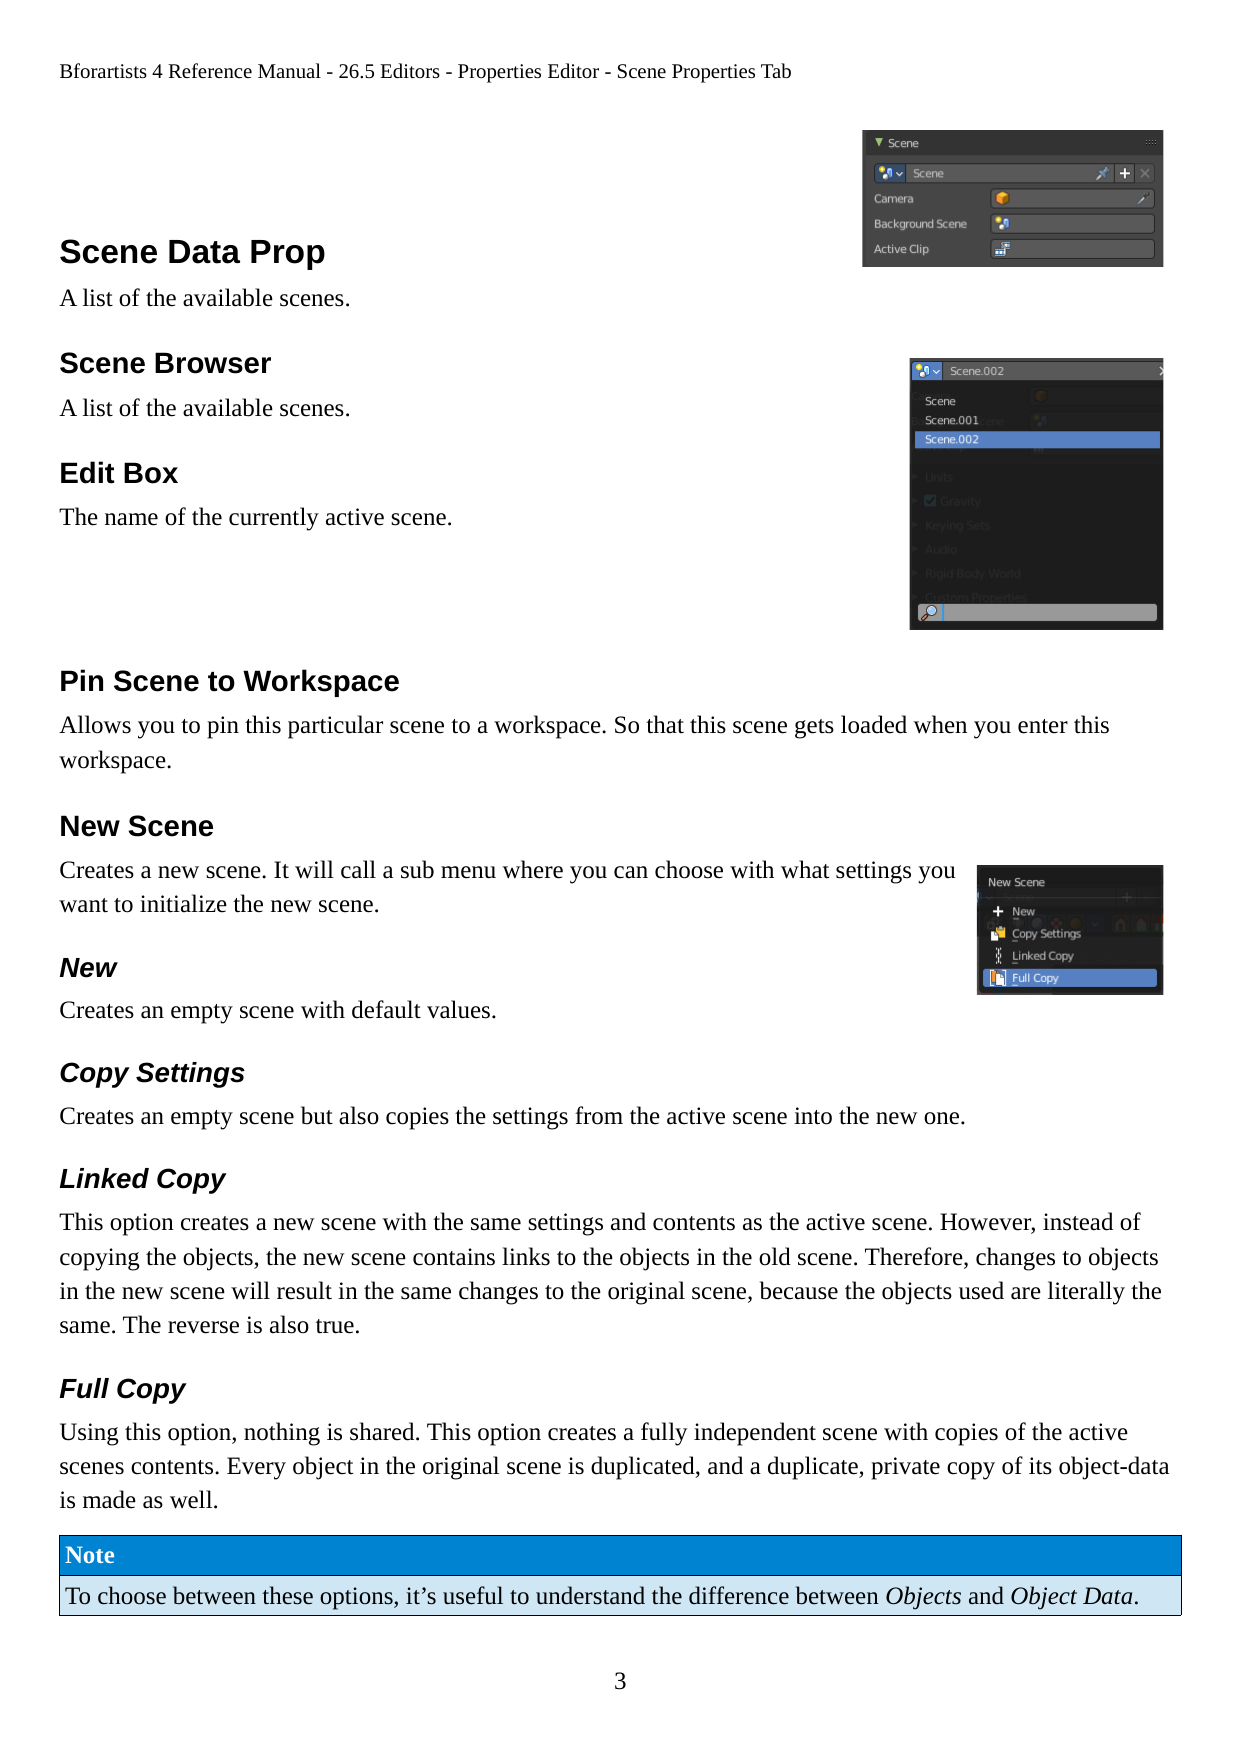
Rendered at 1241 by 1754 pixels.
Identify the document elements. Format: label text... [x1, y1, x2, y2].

subtitle New [59, 951, 976, 983]
subtitle Edit Box [59, 456, 909, 490]
subtitle [1164, 951, 1181, 983]
subtitle Full Copy [59, 1372, 1181, 1404]
subtitle Copy Settings [59, 1057, 1181, 1089]
picture [976, 865, 1164, 995]
text Using this option, nothing is shared. This option creates a fully independent scene with copies of the active scenes contents. Every object in the original scene is duplicated, and a duplicate, private copy of its object-data is made as well. [59, 1417, 1181, 1514]
picture [862, 130, 1164, 267]
picture [909, 358, 1164, 630]
subtitle New Scene [59, 809, 1181, 842]
text A list of the available scenes. [59, 393, 909, 421]
subtitle Scene Browser [59, 346, 1181, 380]
text This option creates a new scene with the same settings and contents as the active scene. However, instead of copying the objects, the new scene contains links to the objects in the old scene. Therefore, changes to objects in the new scene will result in the same changes to the original scene, because the objects used are literally the same. The reverse is also true. [59, 1207, 1181, 1339]
subtitle Scene Data Prop [59, 232, 1181, 270]
text A list of the available scenes. [59, 283, 1181, 311]
subtitle [1164, 456, 1181, 490]
text Creates an empty scene with default values. [59, 995, 1181, 1024]
subtitle Pin Scene to Workspace [59, 664, 1181, 698]
text Creates a new scene. It will call a sub menu where you can choose with what settings you want to initialize the new scene. [59, 855, 1181, 918]
text Creates an empty scene but also copies the settings from the active scene into the new one. [59, 1101, 1181, 1130]
table_header Note [60, 1536, 1181, 1575]
subtitle Linked Copy [59, 1163, 1181, 1195]
table_cell To choose between these options, it’s useful to understand the difference between Objects and Object Data. [60, 1576, 1181, 1615]
text The name of the currently active scene. [59, 502, 909, 531]
text Allows you to pin this particular scene to a workspace. So that this scene gets loaded when you enter this workspace. [59, 711, 1181, 774]
